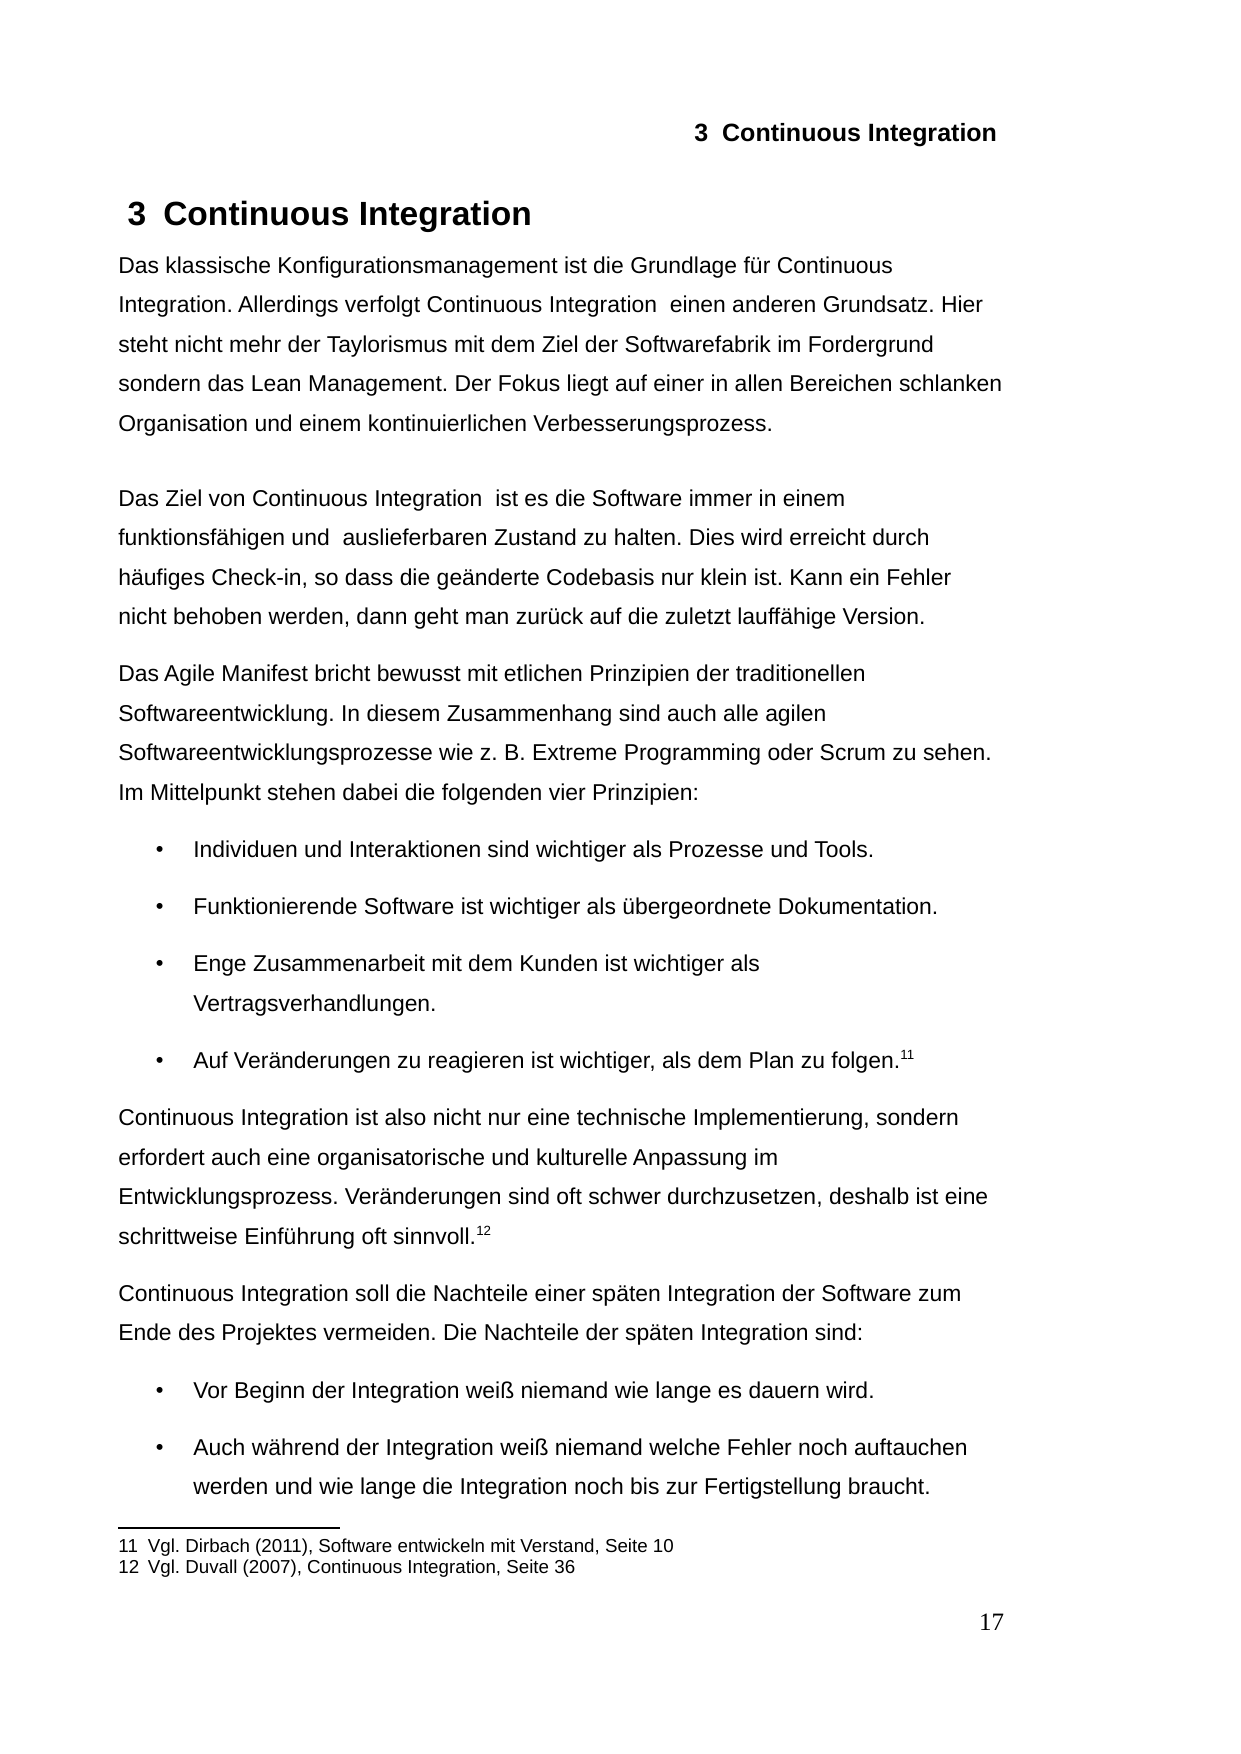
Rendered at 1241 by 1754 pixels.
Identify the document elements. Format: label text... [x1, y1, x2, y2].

subtitle Continuous Integration [118, 194, 1004, 233]
text Das klassische Konfigurationsmanagement ist die Grundlage für Continuous Integration. Allerdings verfolgt Continuous Integration einen anderen Grundsatz. Hier steht nicht mehr der Taylorismus mit dem Ziel der Softwarefabrik im Fordergrund sondern das Lean Management. Der Fokus liegt auf einer in allen Bereichen schlanken Organisation und einem kontinuierlichen Verbesserungsprozess. [118, 252, 1004, 436]
text Das Agile Manifest bricht bewusst mit etlichen Prinzipien der traditionellen Softwareentwicklung. In diesem Zusammenhang sind auch alle agilen Softwareentwicklungsprozesse wie z. B. Extreme Programming oder Scrum zu sehen. Im Mittelpunkt stehen dabei die folgenden vier Prinzipien: [118, 660, 1004, 805]
list Individuen und Interaktionen sind wichtiger als Prozesse und Tools. [156, 836, 1004, 862]
list Funktionierende Software ist wichtiger als übergeordnete Dokumentation. [156, 893, 1004, 919]
text Continuous Integration ist also nicht nur eine technische Implementierung, sondern erfordert auch eine organisatorische und kulturelle Anpassung im Entwicklungsprozess. Veränderungen sind oft schwer durchzusetzen, deshalb ist eine schrittweise Einführung oft sinnvoll. [118, 1104, 1004, 1249]
list Auch während der Integration weiß niemand welche Fehler noch auftauchen werden und wie lange die Integration noch bis zur Fertigstellung braucht. [156, 1434, 1004, 1499]
text Das Ziel von Continuous Integration ist es die Software immer in einem funktionsfähigen und auslieferbaren Zustand zu halten. Dies wird erreicht durch häufiges Check-in, so dass die geänderte Codebasis nur klein ist. Kann ein Fehler nicht behoben werden, dann geht man zurück auf die zuletzt lauffähige Version. [118, 485, 1004, 629]
list Vgl. Dirbach (2011), Software entwickeln mit Verstand, Seite 10 [118, 1534, 1004, 1556]
list Enge Zusammenarbeit mit dem Kunden ist wichtiger als Vertragsverhandlungen. [156, 950, 1004, 1016]
text Vgl. Duvall (2007), Continuous Integration, Seite 36 [118, 1556, 1004, 1578]
list Vor Beginn der Integration weiß niemand wie lange es dauern wird. [156, 1377, 1004, 1403]
list Auf Veränderungen zu reagieren ist wichtiger, als dem Plan zu folgen. [156, 1047, 1004, 1073]
text Continuous Integration soll die Nachteile einer späten Integration der Software zum Ende des Projektes vermeiden. Die Nachteile der späten Integration sind: [118, 1280, 1004, 1346]
